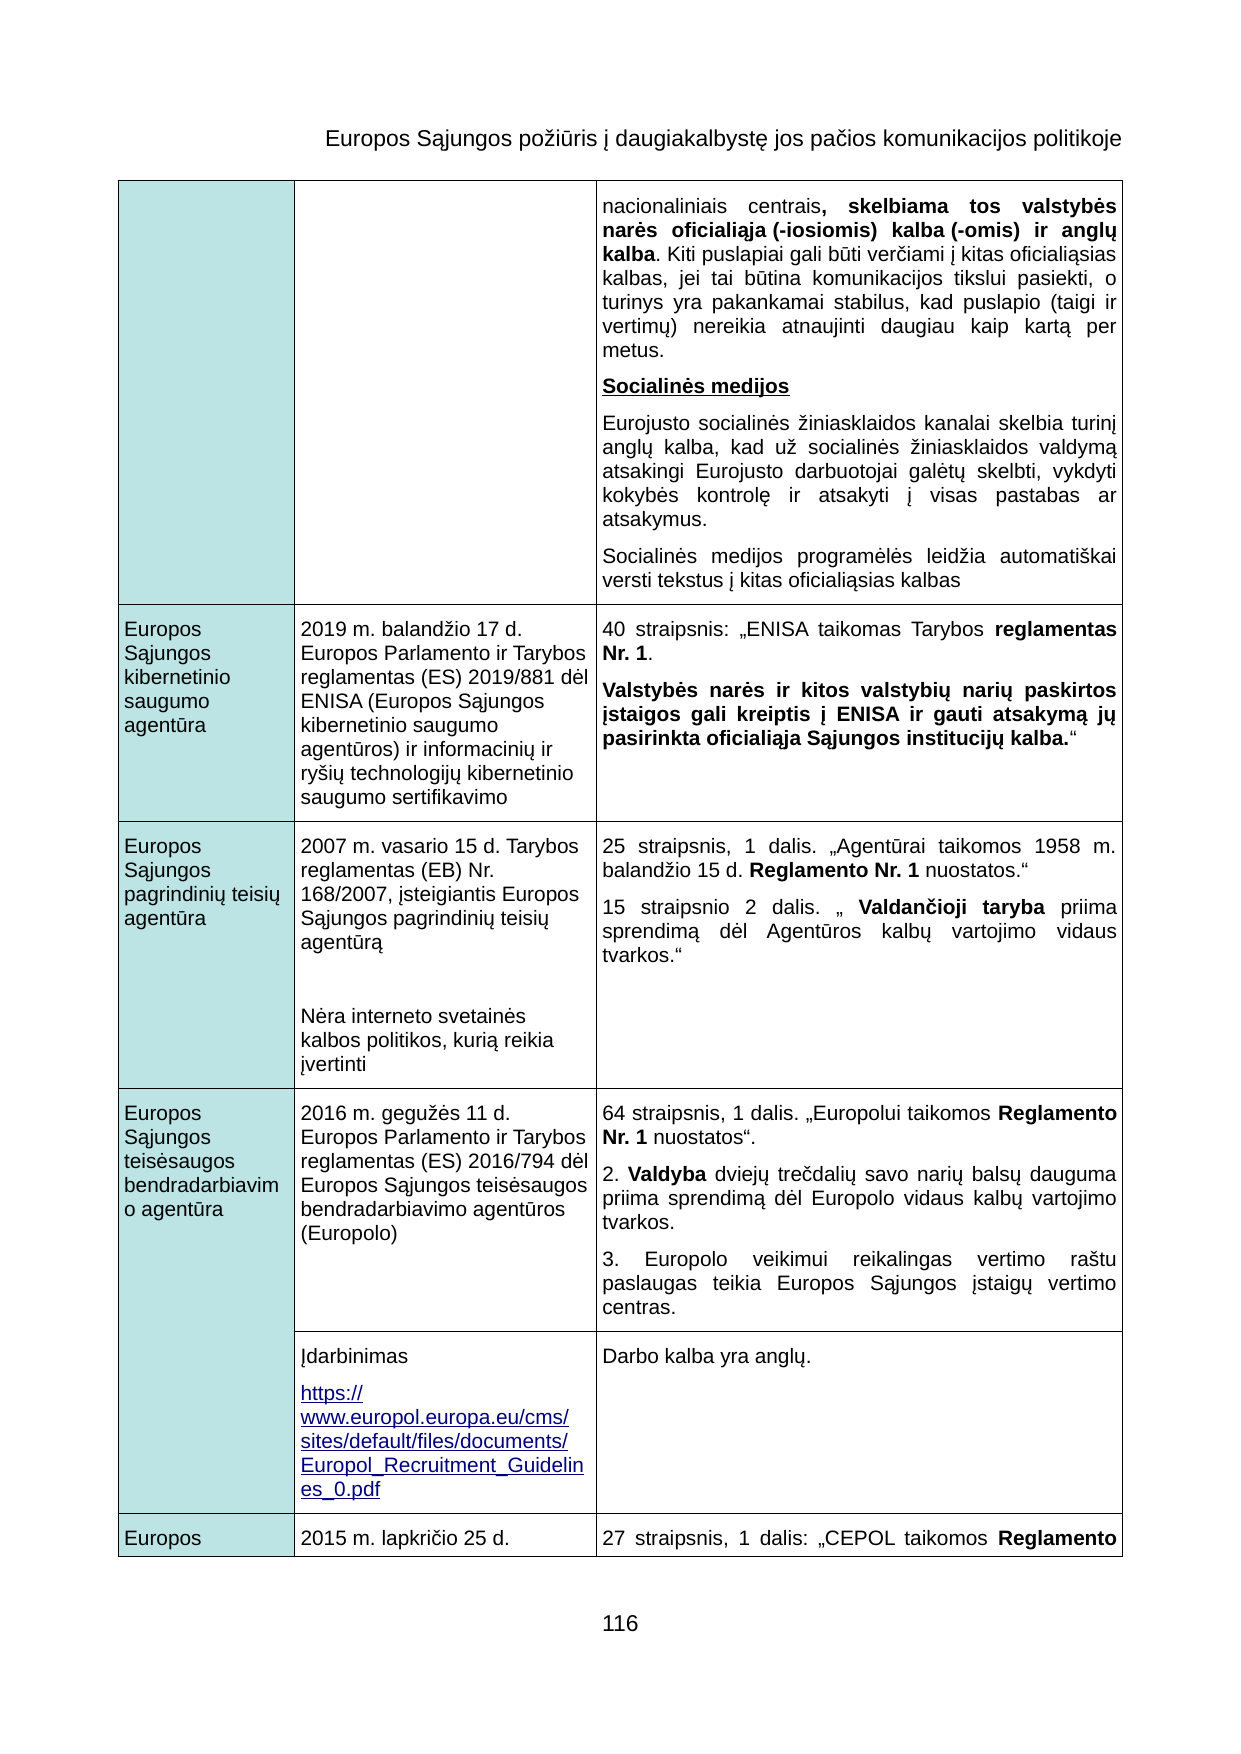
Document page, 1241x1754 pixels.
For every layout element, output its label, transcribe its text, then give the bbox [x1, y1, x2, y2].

table_cell Europos Sąjungos kibernetinio saugumo agentūra [119, 605, 294, 821]
table_cell 64 straipsnis, 1 dalis. „Europolui taikomos Reglamento Nr. 1 nuostatos“. 2. Valdyba dviejų trečdalių savo narių balsų dauguma priima sprendimą dėl Europolo vidaus kalbų vartojimo tvarkos. 3. Europolo veikimui reikalingas vertimo raštu paslaugas teikia Europos Sąjungos įstaigų vertimo centras. [597, 1089, 1122, 1331]
table_cell 2019 m. balandžio 17 d. Europos Parlamento ir Tarybos reglamentas (ES) 2019/881 dėl ENISA (Europos Sąjungos kibernetinio saugumo agentūros) ir informacinių ir ryšių technologijų kibernetinio saugumo sertifikavimo [295, 605, 596, 821]
table_cell 2007 m. vasario 15 d. Tarybos reglamentas (EB) Nr. 168/2007, įsteigiantis Europos Sąjungos pagrindinių teisių agentūrą Nėra interneto svetainės kalbos politikos, kurią reikia įvertinti [295, 822, 596, 1088]
table_cell Įdarbinimas https://www.europol.europa.eu/cms/sites/default/files/documents/Europol_Recruitment_Guidelines_0.pdf [295, 1332, 596, 1513]
table_cell Europos Sąjungos pagrindinių teisių agentūra [119, 822, 294, 1088]
table_cell nacionaliniais centrais, skelbiama tos valstybės narės oficialiąja (-iosiomis) kalba (-omis) ir anglų kalba. Kiti puslapiai gali būti verčiami į kitas oficialiąsias kalbas, jei tai būtina komunikacijos tikslui pasiekti, o turinys yra pakankamai stabilus, kad puslapio (taigi ir vertimų) nereikia atnaujinti daugiau kaip kartą per metus. Socialinės medijos Eurojusto socialinės žiniasklaidos kanalai skelbia turinį anglų kalba, kad už socialinės žiniasklaidos valdymą atsakingi Eurojusto darbuotojai galėtų skelbti, vykdyti kokybės kontrolę ir atsakyti į visas pastabas ar atsakymus. Socialinės medijos programėlės leidžia automatiškai versti tekstus į kitas oficialiąsias kalbas [597, 181, 1122, 604]
table_cell Europos [119, 1514, 294, 1556]
table_cell Darbo kalba yra anglų. [597, 1332, 1122, 1513]
table_cell 2016 m. gegužės 11 d. Europos Parlamento ir Tarybos reglamentas (ES) 2016/794 dėl Europos Sąjungos teisėsaugos bendradarbiavimo agentūros (Europolo) [295, 1089, 596, 1331]
table_cell 2015 m. lapkričio 25 d. [295, 1514, 596, 1556]
table_cell 27 straipsnis, 1 dalis: „CEPOL taikomos Reglamento [597, 1514, 1122, 1556]
table_cell [295, 181, 596, 604]
table_cell Europos Sąjungos teisėsaugos bendradarbiavimo agentūra [119, 1089, 294, 1513]
table_cell [119, 181, 294, 604]
table_cell 40 straipsnis: „ENISA taikomas Tarybos reglamentas Nr. 1. Valstybės narės ir kitos valstybių narių paskirtos įstaigos gali kreiptis į ENISA ir gauti atsakymą jų pasirinkta oficialiąja Sąjungos institucijų kalba.“ [597, 605, 1122, 821]
table_cell 25 straipsnis, 1 dalis. „Agentūrai taikomos 1958 m. balandžio 15 d. Reglamento Nr. 1 nuostatos.“ 15 straipsnio 2 dalis. „ Valdančioji taryba priima sprendimą dėl Agentūros kalbų vartojimo vidaus tvarkos.“ [597, 822, 1122, 1088]
